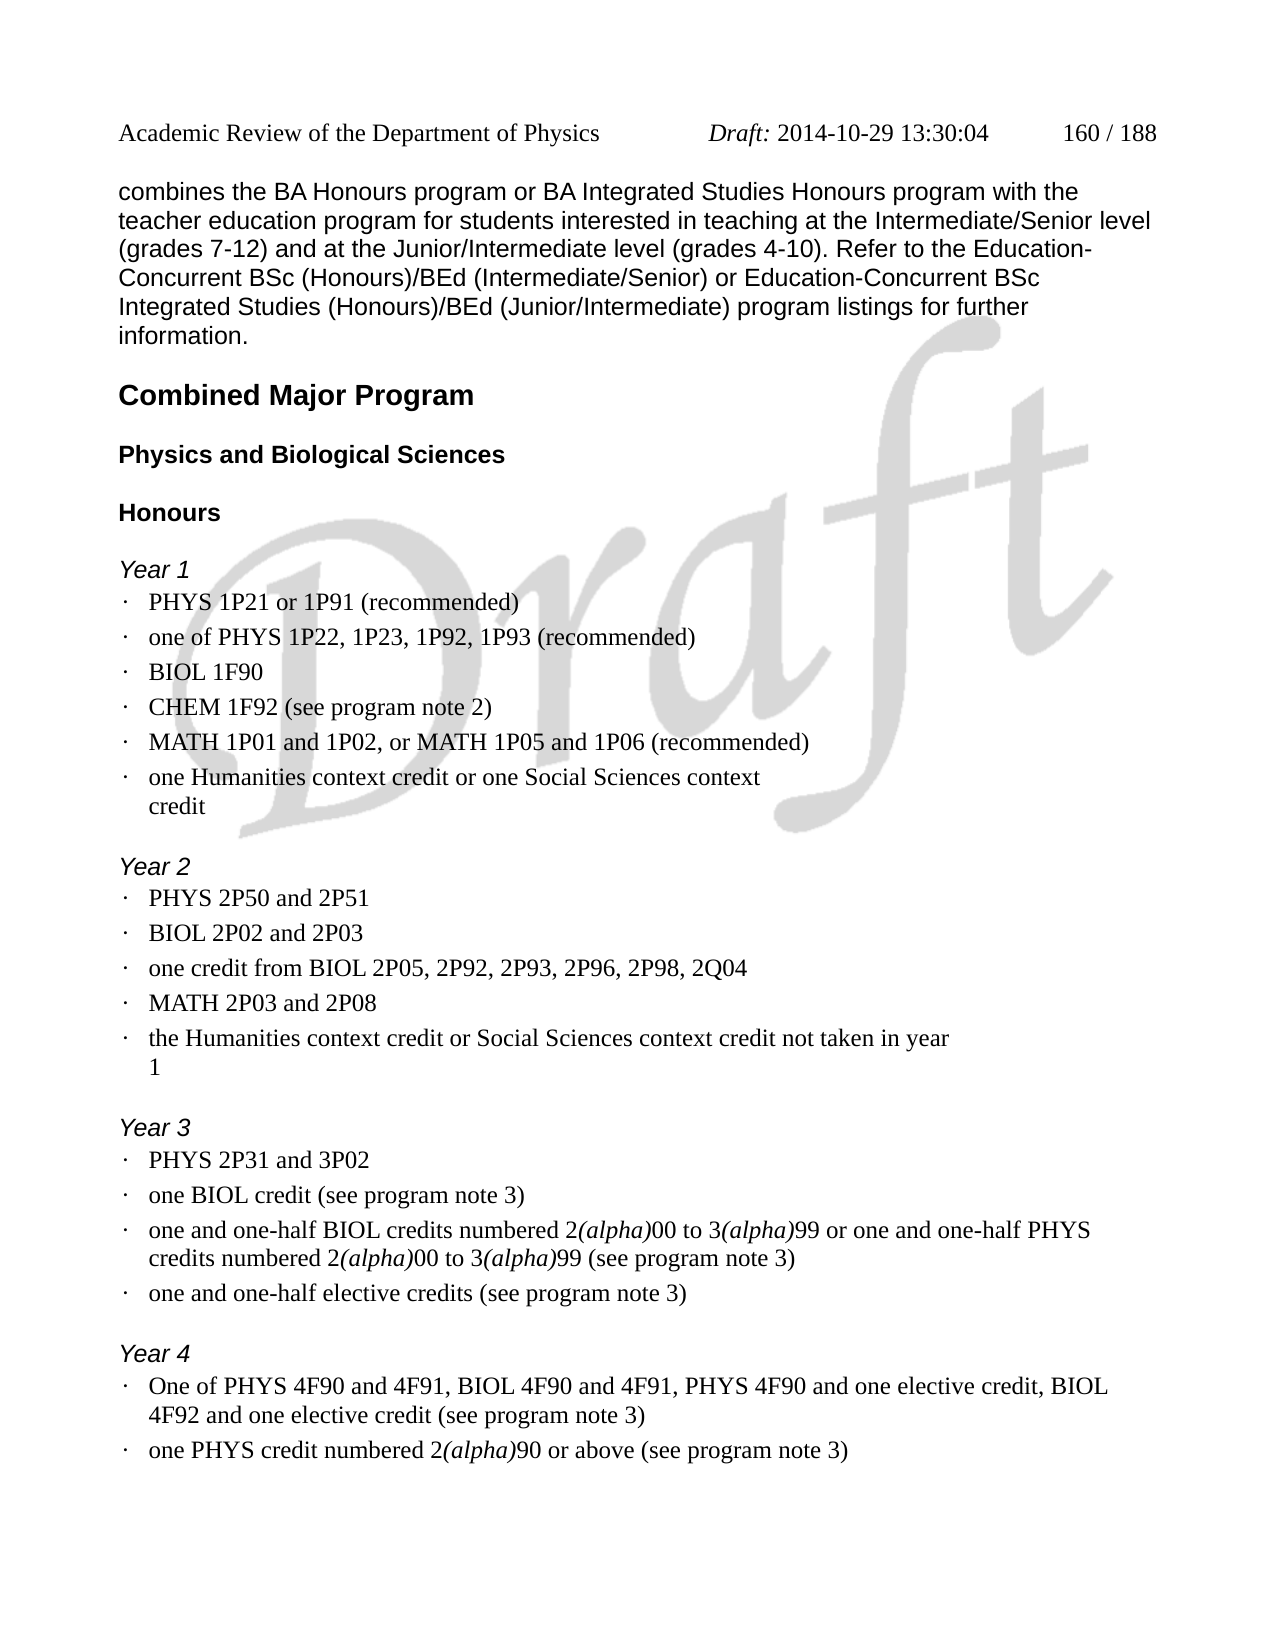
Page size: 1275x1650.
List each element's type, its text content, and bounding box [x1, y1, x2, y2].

table_cell one credit from BIOL 2P05, 2P92, 2P93, 2P96, 2P98, 2Q04 [145, 950, 962, 985]
table_header PHYS 2P31 and 3P02 [145, 1142, 1157, 1177]
table_cell · [118, 950, 145, 985]
table_header PHYS 2P50 and 2P51 [145, 880, 962, 915]
table_header · [118, 584, 145, 619]
table_header · [118, 1142, 145, 1177]
table_cell · [118, 985, 145, 1020]
table_cell one and one-half elective credits (see program note 3) [145, 1275, 1157, 1310]
text Year 4 [118, 1310, 1157, 1368]
table_cell · [118, 915, 145, 950]
text Year 2 [118, 823, 1157, 880]
table_cell one and one-half BIOL credits numbered 2(alpha)00 to 3(alpha)99 or one and one-half PHYS credits numbered 2(alpha)00 to 3(alpha)99 (see program note 3) [145, 1212, 1157, 1275]
table_header · [118, 1368, 145, 1432]
table_cell · [118, 619, 145, 654]
table_cell · [118, 1212, 145, 1275]
picture [118, 1142, 1157, 1310]
picture [118, 880, 1157, 1084]
picture [118, 118, 1157, 177]
table_cell one BIOL credit (see program note 3) [145, 1177, 1157, 1212]
table_cell · [118, 1177, 145, 1212]
table_cell · [118, 1432, 145, 1467]
table_cell CHEM 1F92 (see program note 2) [145, 689, 821, 724]
table_cell one PHYS credit numbered 2(alpha)90 or above (see program note 3) [145, 1432, 1157, 1467]
table_cell one Humanities context credit or one Social Sciences context credit [145, 759, 821, 823]
table_header One of PHYS 4F90 and 4F91, BIOL 4F90 and 4F91, PHYS 4F90 and one elective credit, BIOL 4F92 and one elective credit (see program note 3) [145, 1368, 1157, 1432]
table_cell · [118, 1275, 145, 1310]
table_cell the Humanities context credit or Social Sciences context credit not taken in year 1 [145, 1020, 962, 1084]
text Year 3 [118, 1084, 1157, 1142]
picture [118, 584, 1157, 823]
table_cell MATH 2P03 and 2P08 [145, 985, 962, 1020]
table_cell · [118, 689, 145, 724]
table_header PHYS 1P21 or 1P91 (recommended) [145, 584, 821, 619]
table_cell · [118, 654, 145, 689]
table_cell · [118, 724, 145, 759]
table_cell BIOL 1F90 [145, 654, 821, 689]
table_cell · [118, 759, 145, 823]
table_cell MATH 1P01 and 1P02, or MATH 1P05 and 1P06 (recommended) [145, 724, 821, 759]
table_cell · [118, 1020, 145, 1084]
table_cell BIOL 2P02 and 2P03 [145, 915, 962, 950]
text combines the BA Honours program or BA Integrated Studies Honours program with the teacher education program for students interested in teaching at the Intermediate/Senior level (grades 7-12) and at the Junior/Intermediate level (grades 4-10). Refer to the Education-Concurrent BSc (Honours)/BEd (Intermediate/Senior) or Education-Concurrent BSc Integrated Studies (Honours)/BEd (Junior/Intermediate) program listings for further information. Combined Major Program Physics and Biological Sciences Honours Year 1 [118, 177, 1157, 584]
table_header · [118, 880, 145, 915]
table_cell one of PHYS 1P22, 1P23, 1P92, 1P93 (recommended) [145, 619, 821, 654]
picture [118, 1368, 1157, 1532]
